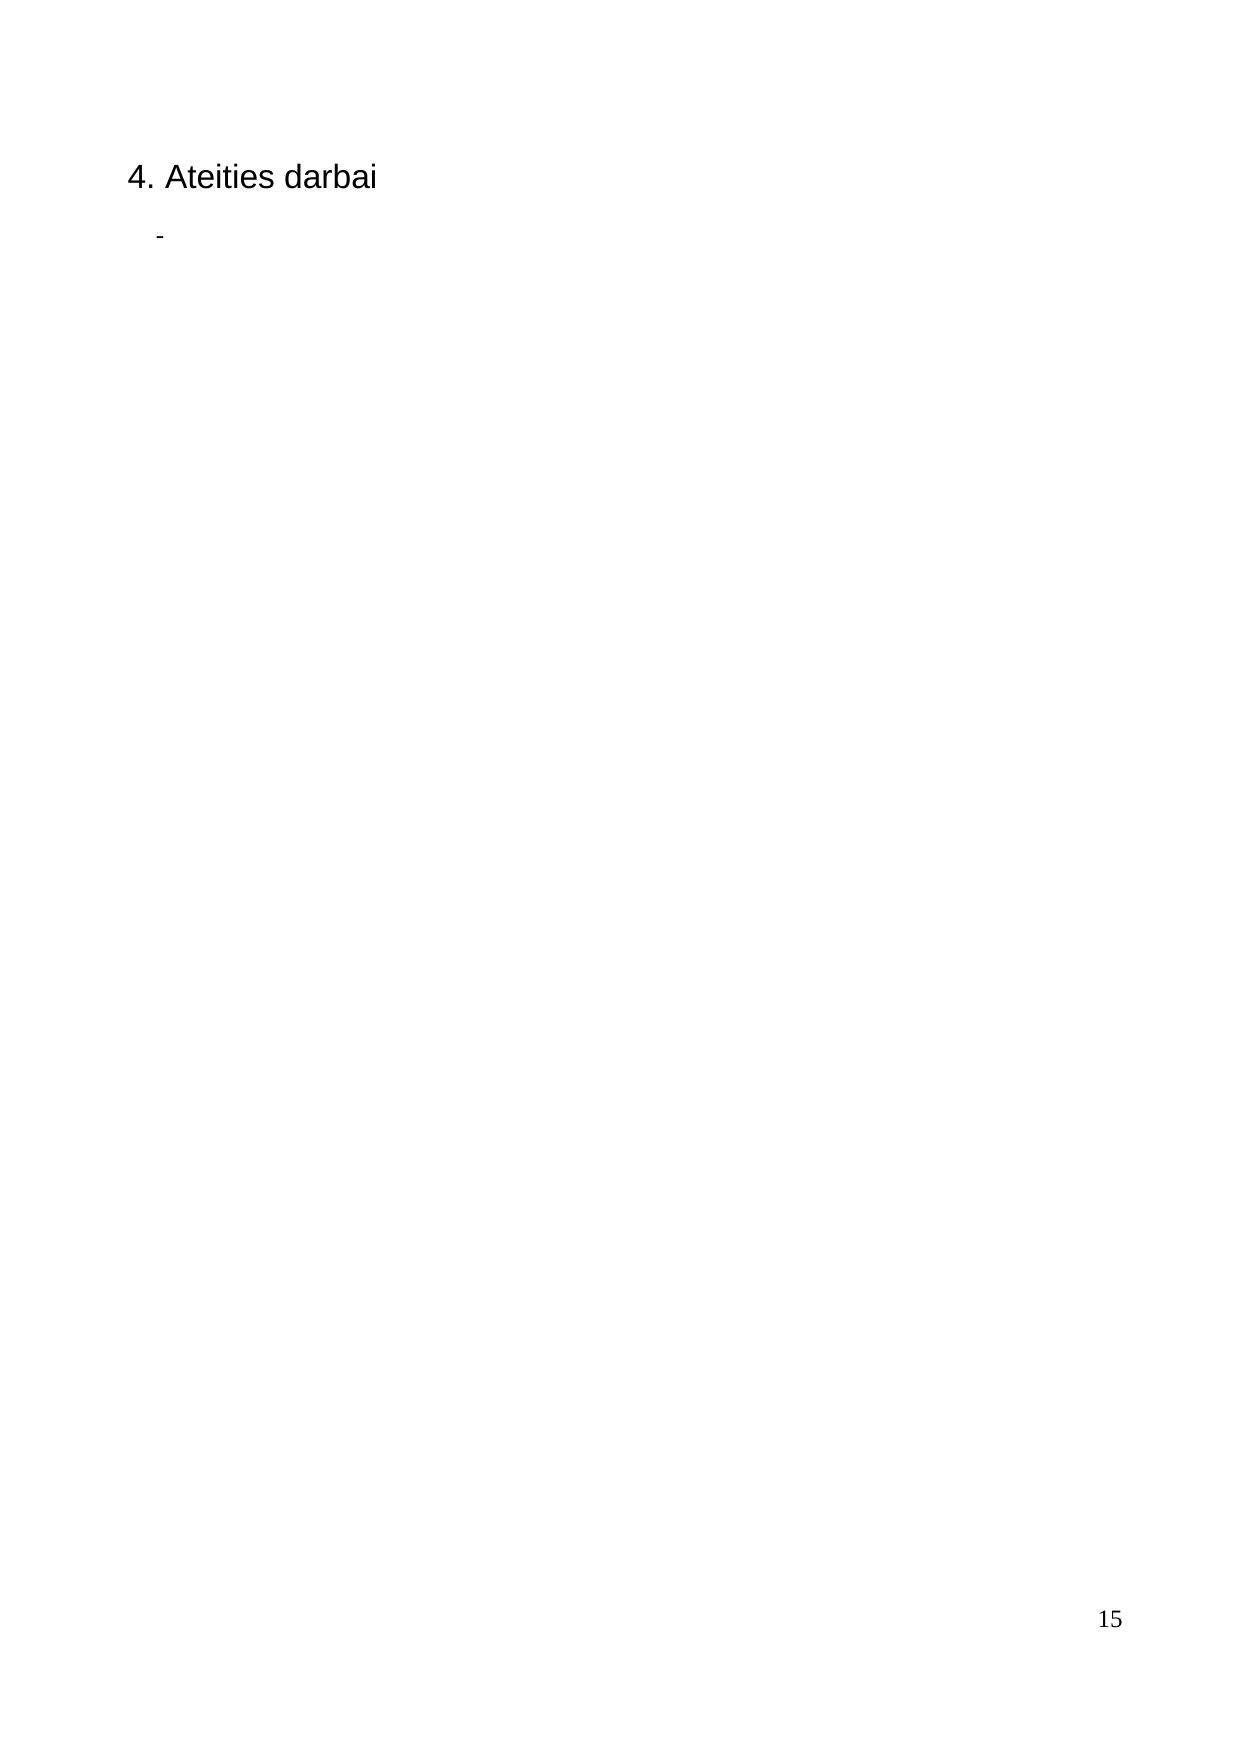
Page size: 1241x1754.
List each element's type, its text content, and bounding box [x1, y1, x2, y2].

text - [118, 220, 1122, 248]
subtitle Ateities darbai [118, 157, 1122, 196]
